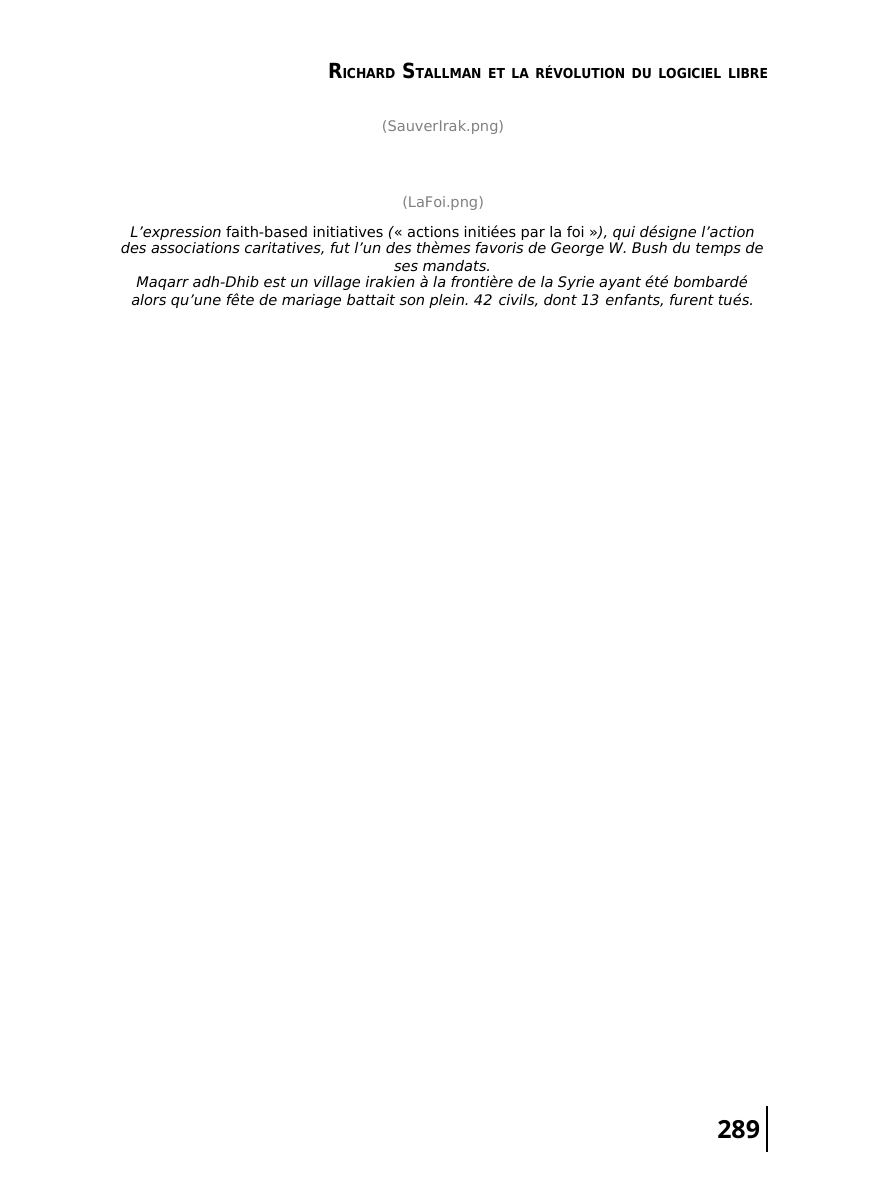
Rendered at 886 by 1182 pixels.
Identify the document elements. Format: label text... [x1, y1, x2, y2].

text (SauverIrak.png) [118, 118, 768, 135]
text (LaFoi.png) [118, 194, 768, 211]
subtitle L’expression faith-based initiatives (« actions initiées par la foi »), qui désigne l’action des associations caritatives, fut l’un des thèmes favoris de George W. Bush du temps de ses mandats. Maqarr adh-Dhib est un village irakien à la frontière de la Syrie ayant été bombardé alors qu’une fête de mariage battait son plein. 42 civils, dont 13 enfants, furent tués. [118, 223, 768, 308]
